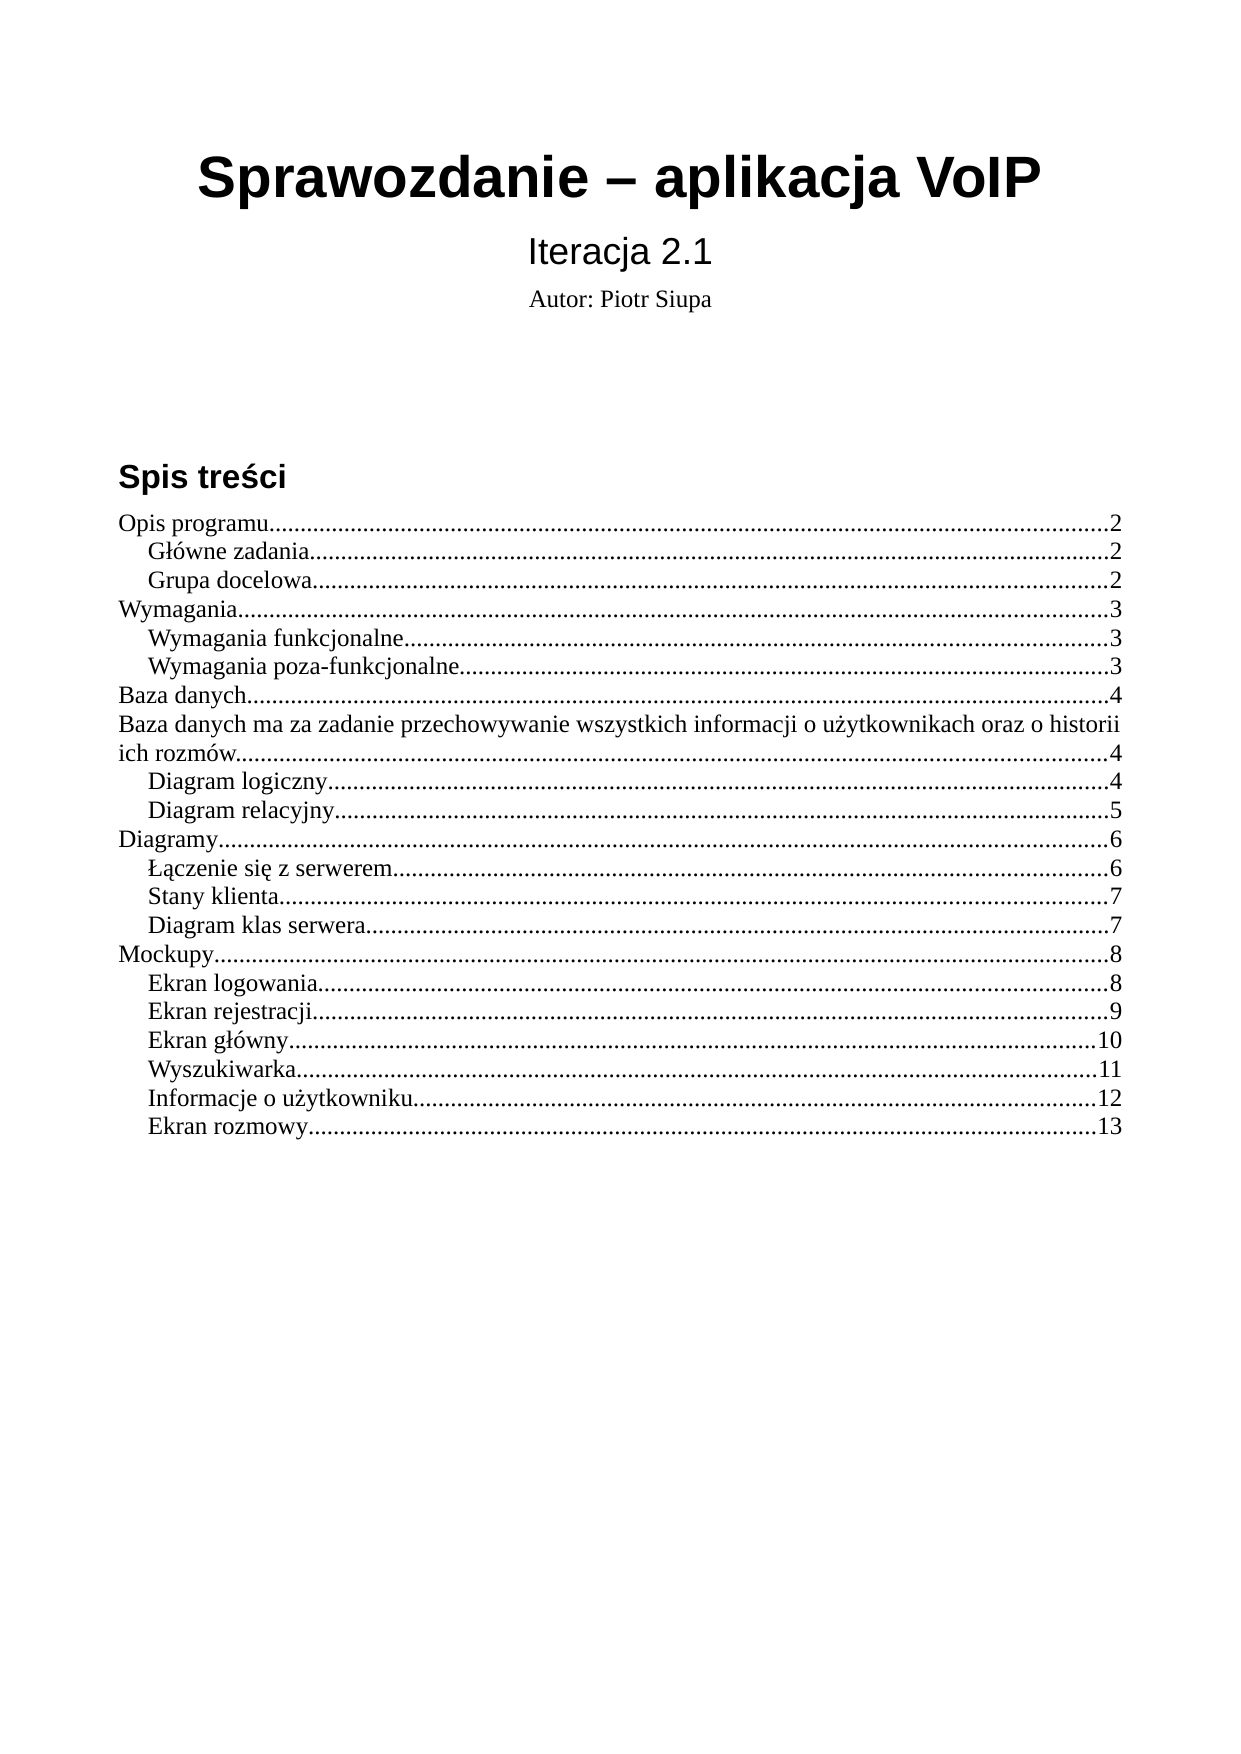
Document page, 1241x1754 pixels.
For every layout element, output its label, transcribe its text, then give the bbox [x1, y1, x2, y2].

text Baza danych 4 [118, 680, 1122, 709]
text Wymagania poza-funkcjonalne 3 [148, 651, 1122, 680]
text Ekran rejestracji 9 [148, 996, 1122, 1025]
text Wyszukiwarka 11 [148, 1054, 1122, 1083]
text Baza danych ma za zadanie przechowywanie wszystkich informacji o użytkownikach oraz o historii ich rozmów. 4 [118, 709, 1122, 766]
text Opis programu 2 [118, 508, 1122, 536]
text Informacje o użytkowniku 12 [148, 1083, 1122, 1111]
text Grupa docelowa 2 [148, 565, 1122, 594]
text Diagram logiczny 4 [148, 766, 1122, 795]
text Ekran logowania 8 [148, 968, 1122, 996]
text Wymagania funkcjonalne 3 [148, 623, 1122, 651]
title Sprawozdanie – aplikacja VoIP [118, 143, 1122, 210]
text Główne zadania 2 [148, 536, 1122, 565]
text Stany klienta 7 [148, 881, 1122, 910]
text Diagramy 6 [118, 824, 1122, 853]
subtitle Spis treści [118, 457, 1122, 495]
text Autor: Piotr Siupa [118, 284, 1122, 313]
subtitle Iteracja 2.1 [118, 229, 1122, 272]
text Diagram klas serwera 7 [148, 910, 1122, 939]
text Ekran rozmowy 13 [148, 1111, 1122, 1140]
text Łączenie się z serwerem 6 [148, 853, 1122, 881]
text Mockupy 8 [118, 939, 1122, 968]
text Diagram relacyjny 5 [148, 795, 1122, 824]
text Ekran główny 10 [148, 1025, 1122, 1054]
text Wymagania 3 [118, 594, 1122, 623]
